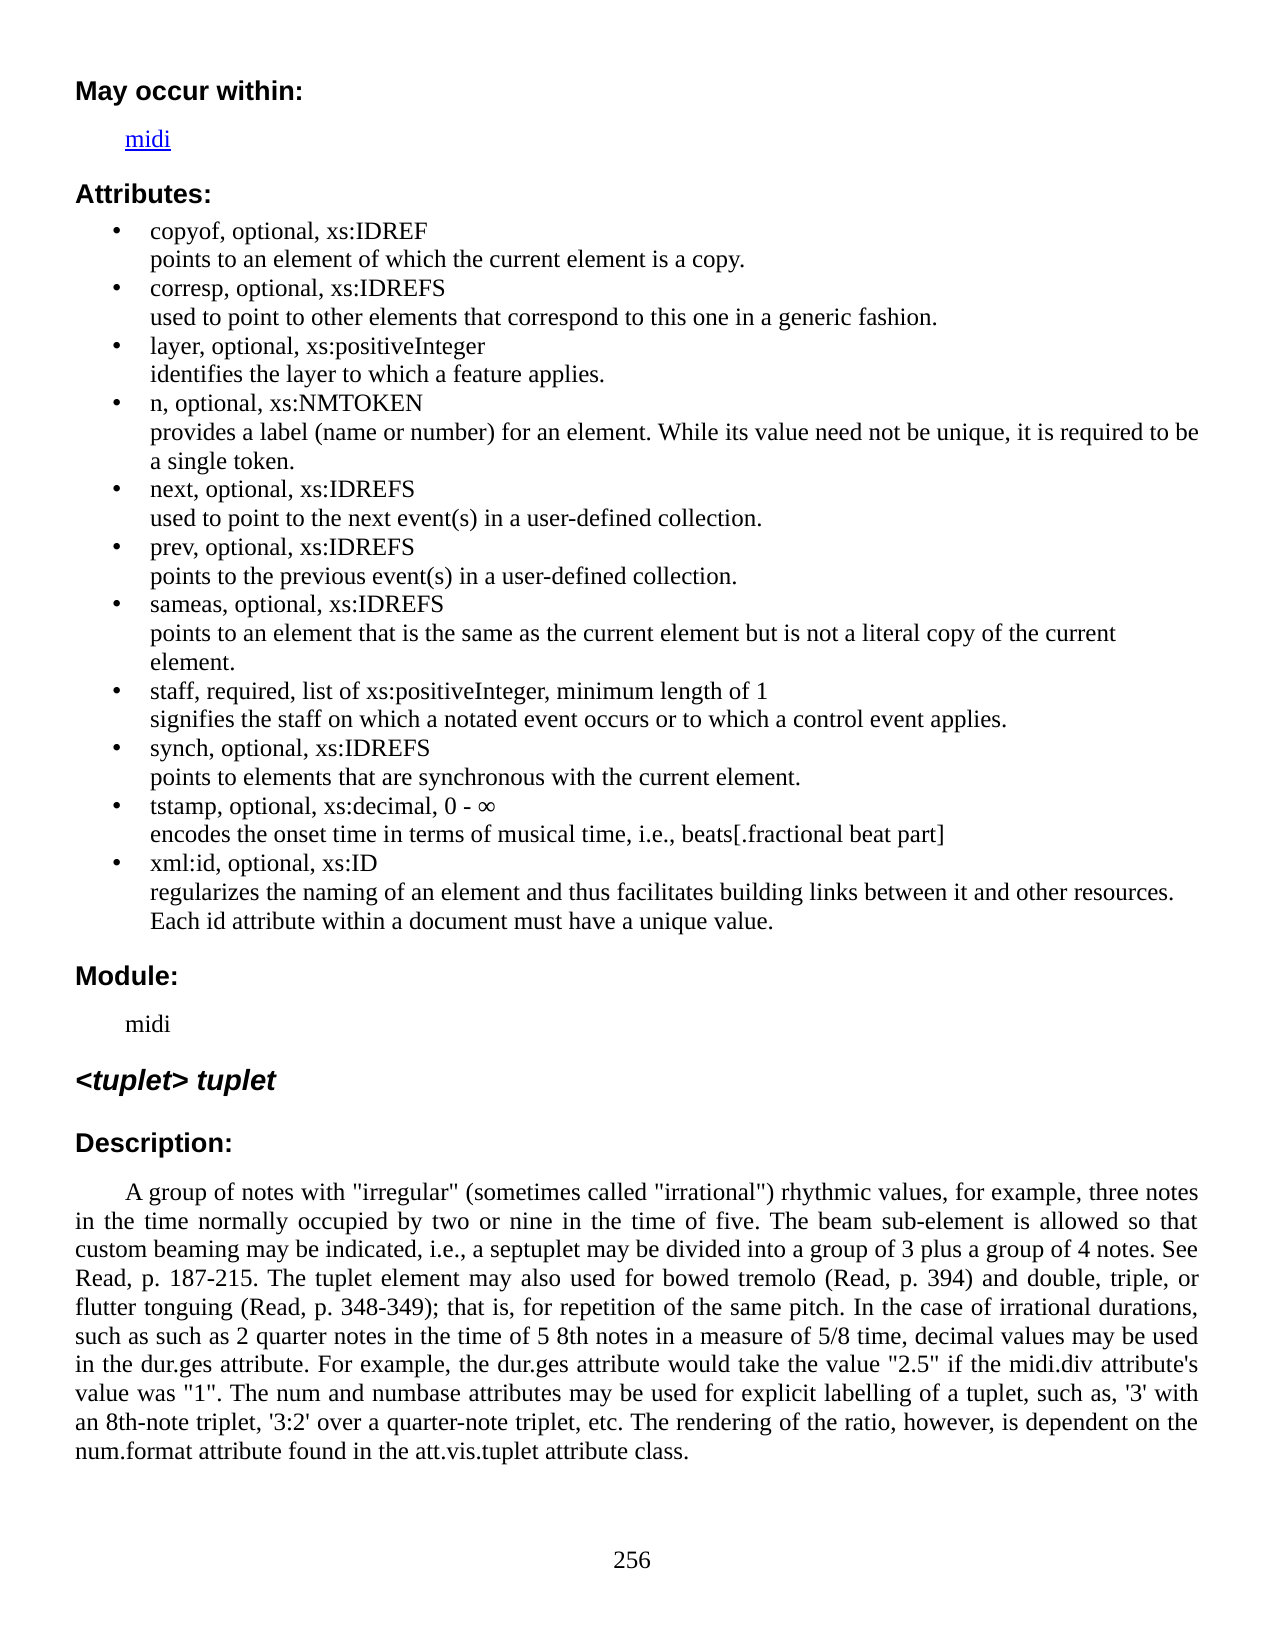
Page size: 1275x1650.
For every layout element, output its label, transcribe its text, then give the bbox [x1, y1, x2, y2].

text midi [75, 124, 1200, 153]
list copyof, optional, xs:IDREF points to an element of which the current element is a copy. [112, 216, 1200, 273]
list layer, optional, xs:positiveInteger identifies the layer to which a feature applies. [112, 331, 1200, 388]
subtitle May occur within: [75, 75, 1200, 106]
text A group of notes with "irregular" (sometimes called "irrational") rhythmic values, for example, three notes in the time normally occupied by two or nine in the time of five. The beam sub-element is allowed so that custom beaming may be indicated, i.e., a septuplet may be divided into a group of 3 plus a group of 4 notes. See Read, p. 187-215. The tuplet element may also used for bowed tremolo (Read, p. 394) and double, triple, or flutter tonguing (Read, p. 348-349); that is, for repetition of the same pitch. In the case of irrational durations, such as such as 2 quarter notes in the time of 5 8th notes in a measure of 5/8 time, decimal values may be used in the dur.ges attribute. For example, the dur.ges attribute would take the value "2.5" if the midi.div attribute's value was "1". The num and numbase attributes may be used for explicit labelling of a tuplet, such as, '3' with an 8th-note triplet, '3:2' over a quarter-note triplet, etc. The rendering of the ratio, however, is dependent on the num.format attribute found in the att.vis.tuplet attribute class. [75, 1177, 1200, 1464]
subtitle Module: [75, 959, 1200, 991]
list tstamp, optional, xs:decimal, 0 - ∞ encodes the onset time in terms of musical time, i.e., beats[.fractional beat part] [112, 791, 1200, 848]
subtitle <tuplet> tuplet [75, 1063, 1200, 1096]
list corresp, optional, xs:IDREFS used to point to other elements that correspond to this one in a generic fashion. [112, 273, 1200, 331]
list staff, required, list of xs:positiveInteger, minimum length of 1 signifies the staff on which a notated event occurs or to which a control event applies. [112, 676, 1200, 733]
list n, optional, xs:NMTOKEN provides a label (name or number) for an element. While its value need not be unique, it is required to be a single token. [112, 388, 1200, 474]
subtitle Description: [75, 1127, 1200, 1159]
list next, optional, xs:IDREFS used to point to the next event(s) in a user-defined collection. [112, 474, 1200, 532]
text midi [75, 1009, 1200, 1038]
list prev, optional, xs:IDREFS points to the previous event(s) in a user-defined collection. [112, 532, 1200, 589]
list synch, optional, xs:IDREFS points to elements that are synchronous with the current element. [112, 733, 1200, 791]
list sameas, optional, xs:IDREFS points to an element that is the same as the current element but is not a literal copy of the current element. [112, 589, 1200, 676]
list xml:id, optional, xs:ID regularizes the naming of an element and thus facilitates building links between it and other resources. Each id attribute within a document must have a unique value. [112, 848, 1200, 934]
subtitle Attributes: [75, 178, 1200, 209]
